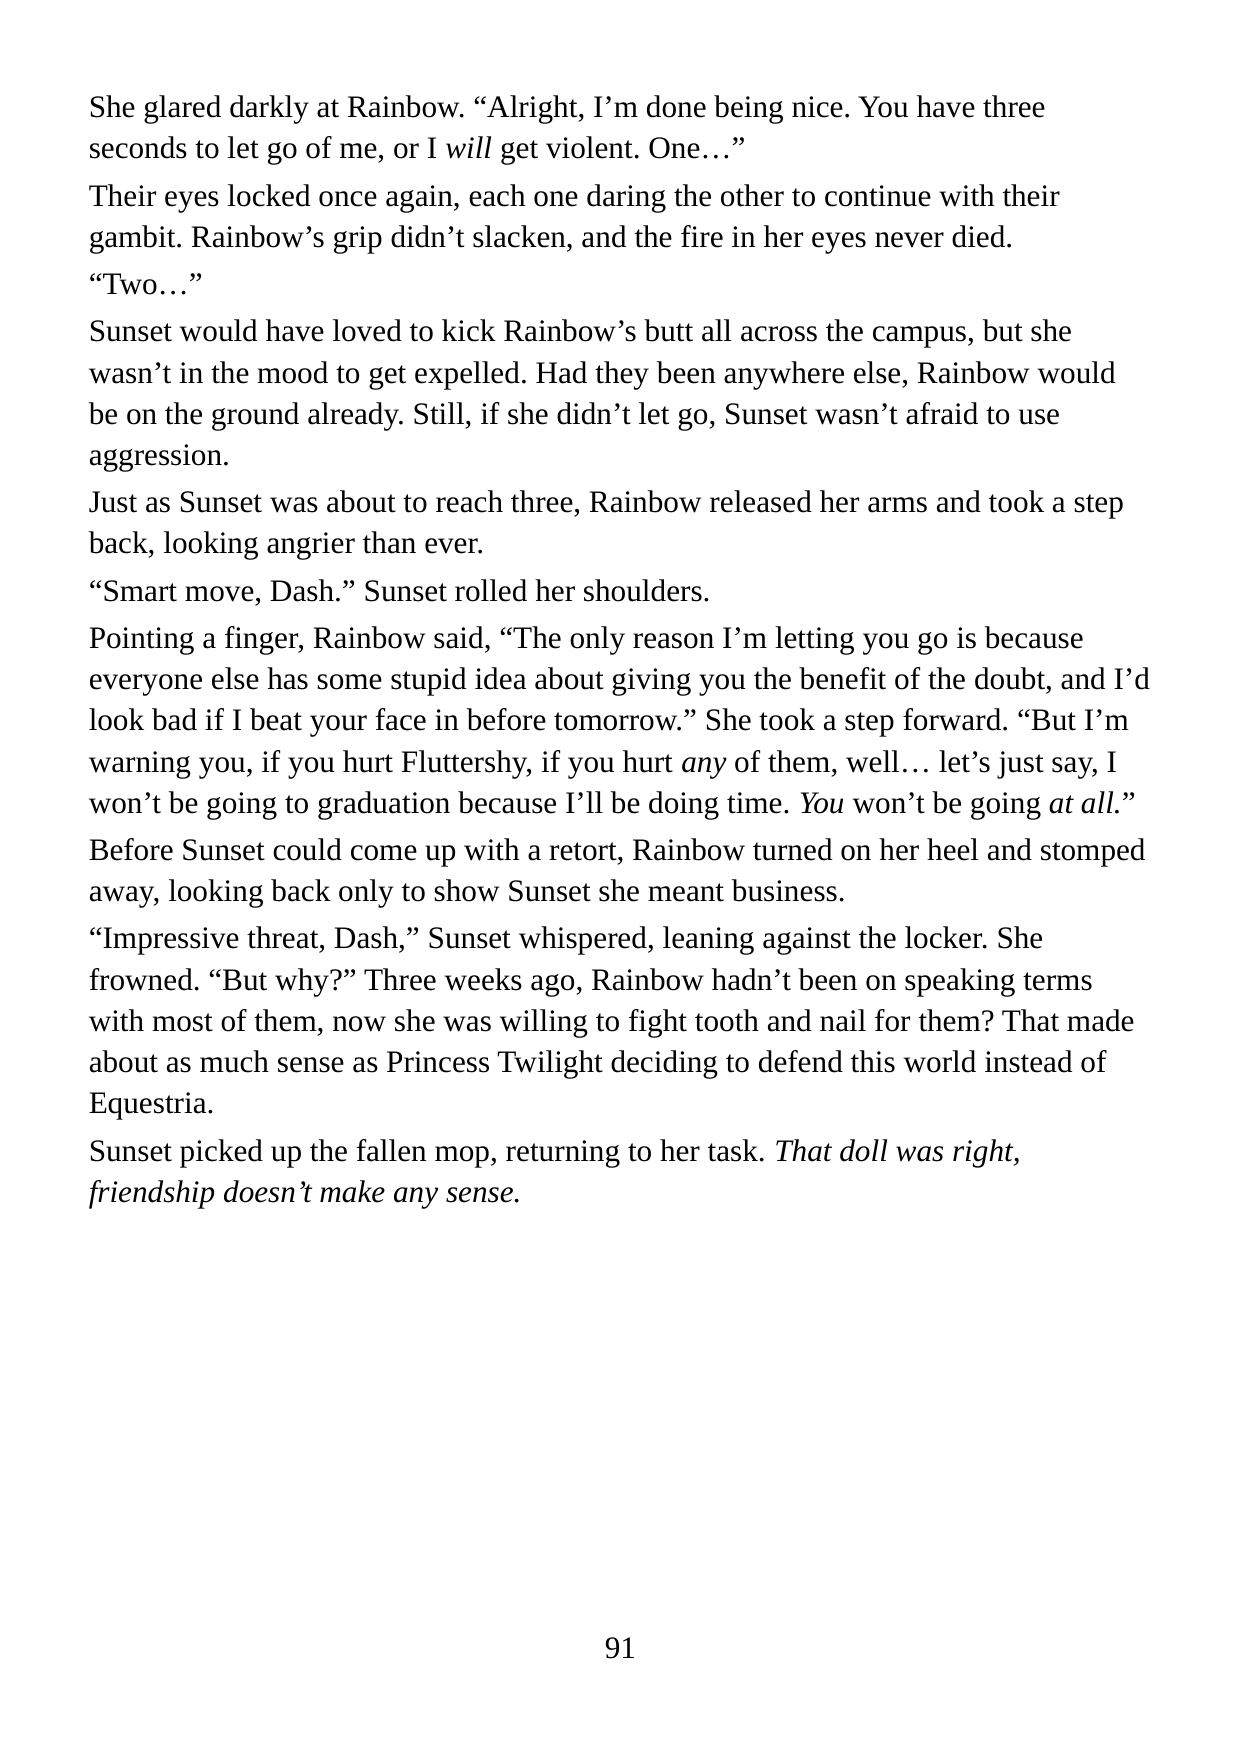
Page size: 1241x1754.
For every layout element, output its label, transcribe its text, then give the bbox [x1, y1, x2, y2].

text Their eyes locked once again, each one daring the other to continue with their gambit. Rainbow’s grip didn’t slacken, and the fire in her eyes never died. [88, 177, 1152, 254]
text She glared darkly at Rainbow. “Alright, I’m done being nice. You have three seconds to let go of me, or I will get violent. One…” [88, 88, 1152, 166]
text Sunset picked up the fallen mop, returning to her task. That doll was right, friendship doesn’t make any sense. [88, 1132, 1152, 1209]
text Before Sunset could come up with a retort, Rainbow turned on her heel and stomped away, looking back only to show Sunset she meant business. [88, 831, 1152, 908]
text Pointing a finger, Rainbow said, “The only reason I’m letting you go is because everyone else has some stupid idea about giving you the benefit of the doubt, and I’d look bad if I beat your face in before tomorrow.” She took a step forward. “But I’m warning you, if you hurt Fluttershy, if you hurt any of them, well… let’s just say, I won’t be going to graduation because I’ll be doing time. You won’t be going at all.” [88, 619, 1152, 820]
text “Two…” [88, 265, 1152, 301]
text Just as Sunset was about to reach three, Rainbow released her arms and took a step back, looking angrier than ever. [88, 483, 1152, 561]
text “Impressive threat, Dash,” Sunset whispered, leaning against the locker. She frowned. “But why?” Three weeks ago, Rainbow hadn’t been on speaking terms with most of them, now she was willing to fight tooth and nail for them? That made about as much sense as Princess Twilight deciding to defend this world instead of Equestria. [88, 920, 1152, 1121]
text “Smart move, Dash.” Sunset rolled her shoulders. [88, 572, 1152, 608]
text Sunset would have loved to kick Rainbow’s butt all across the campus, but she wasn’t in the mood to get expelled. Had they been anywhere else, Rainbow would be on the ground already. Still, if she didn’t let go, Sunset wasn’t afraid to use aggression. [88, 313, 1152, 472]
